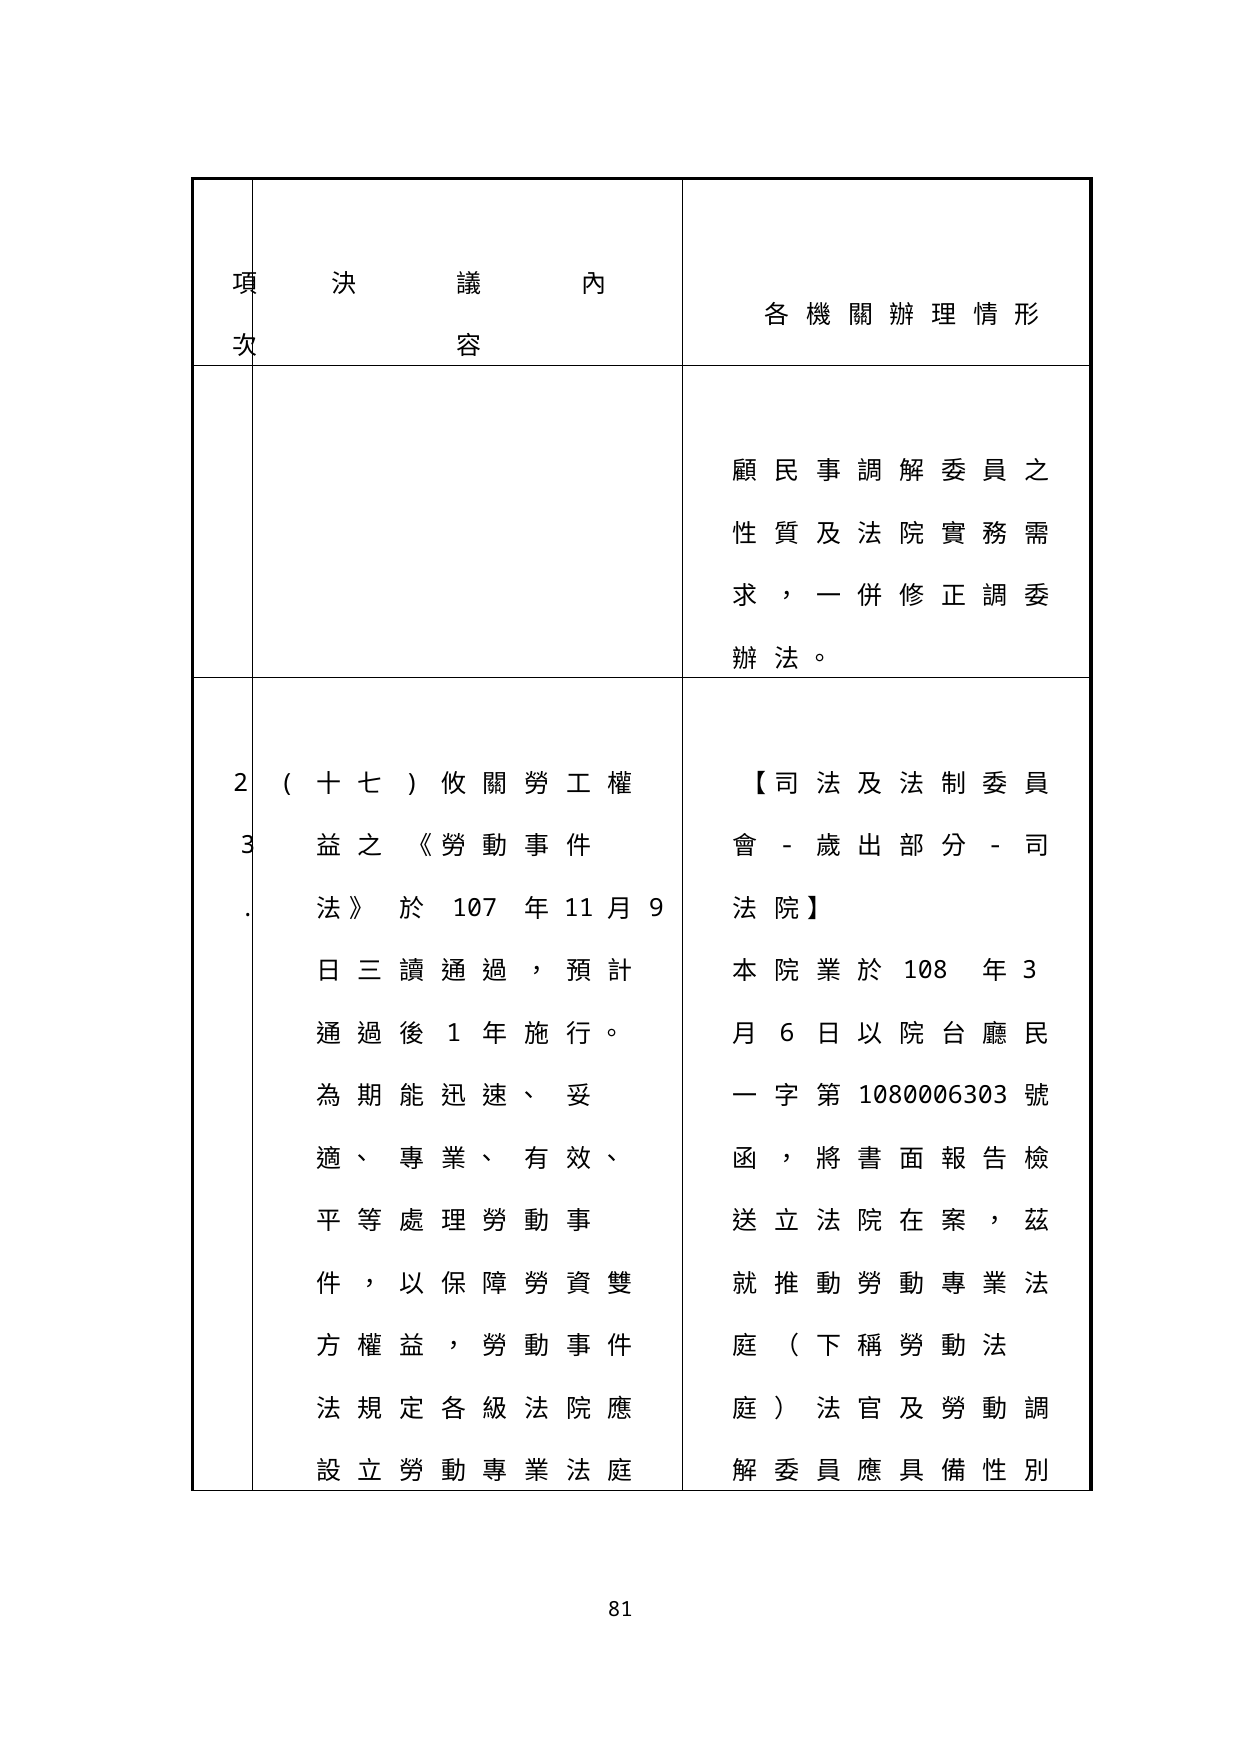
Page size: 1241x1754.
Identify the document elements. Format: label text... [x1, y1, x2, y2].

table_cell (十七)攸關勞工權益之《勞動事件法》於107年11月9日三讀通過，預計通過後1年施行。為期能迅速、妥適、專業、有效、平等處理勞動事件，以保障勞資雙方權益，勞動事件法規定各級法院應設立勞動專業法庭 [253, 678, 682, 1490]
table_cell 顧民事調解委員之性質及法院實務需求，一併修正調委辦法。 [683, 366, 1089, 677]
table_cell 23. [194, 678, 252, 1490]
table_cell 22. [194, 366, 252, 677]
table_cell [253, 366, 682, 677]
table_header 項次 [194, 180, 252, 365]
table_header 各機關辦理情形 [683, 180, 1089, 365]
table_header 決 議 內 容 [253, 180, 682, 365]
table_cell 【司法及法制委員會-歲出部分-司法院】 本院業於108 年3 月6日以院台廳民一字第1080006303號函，將書面報告檢送立法院在案，茲就推動勞動專業法庭（下稱勞動法庭）法官及勞動調解委員應具備性別 [683, 678, 1089, 1490]
